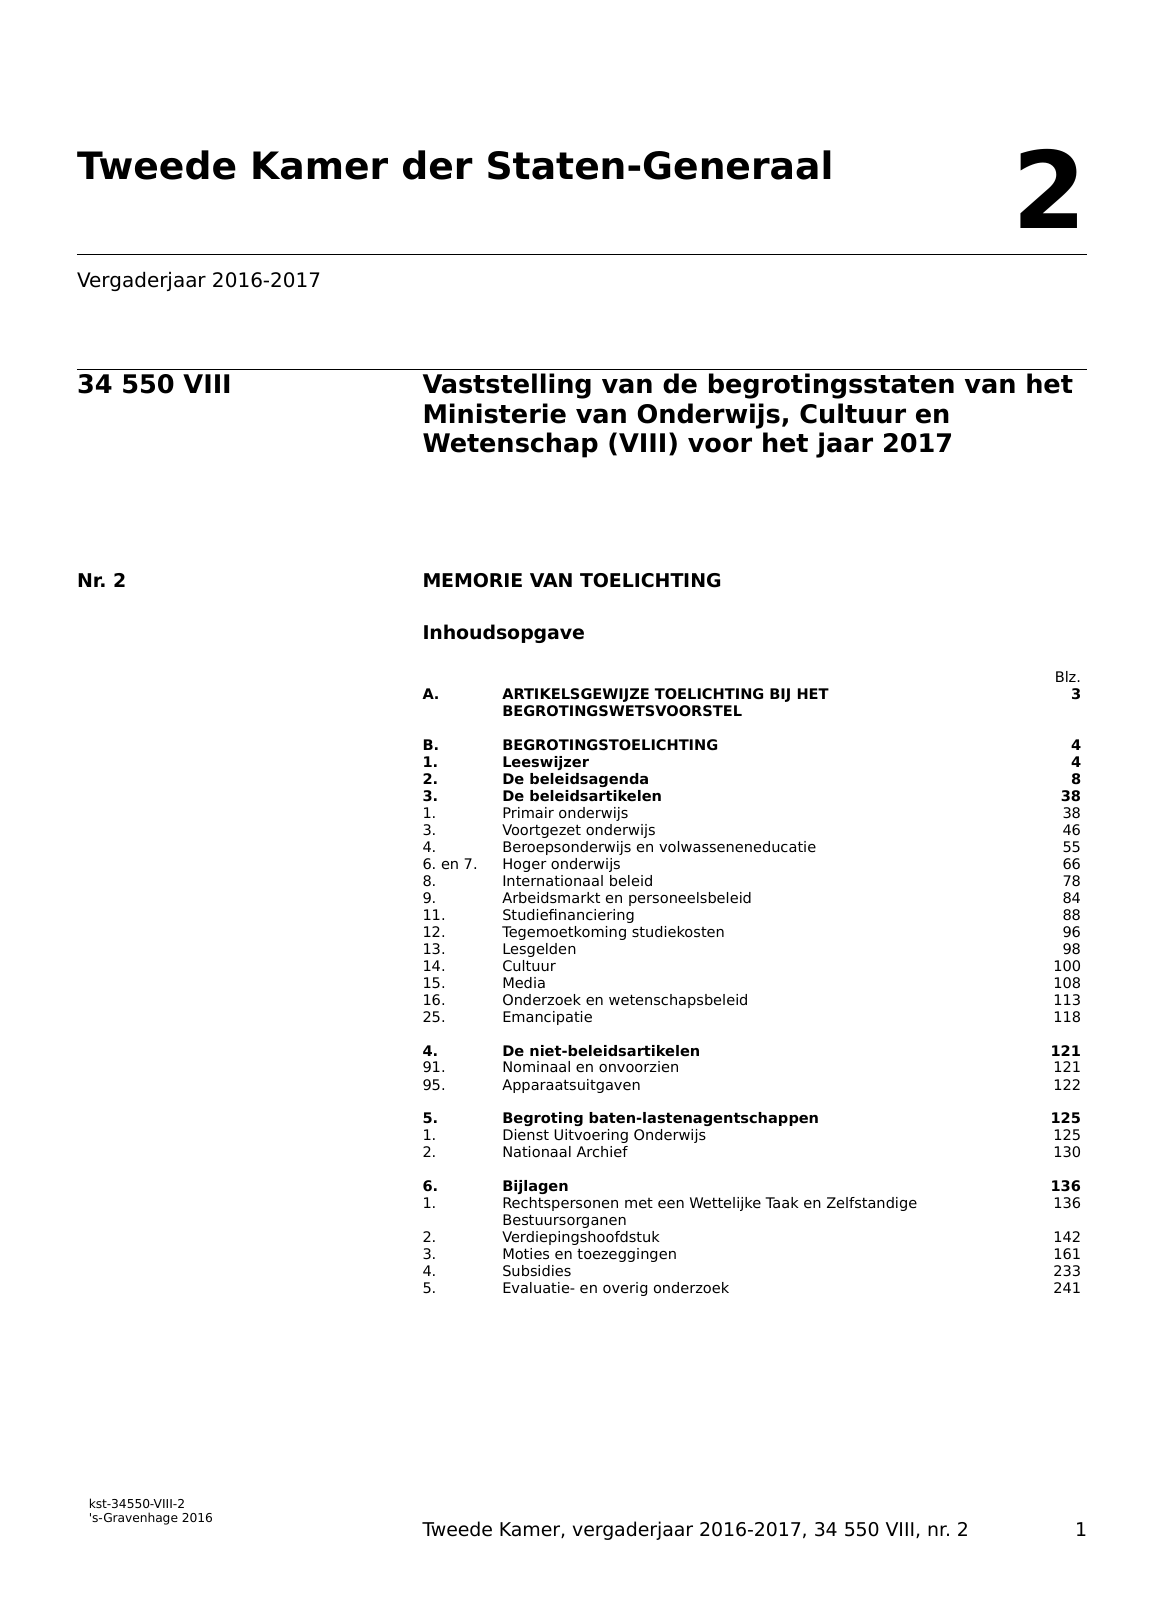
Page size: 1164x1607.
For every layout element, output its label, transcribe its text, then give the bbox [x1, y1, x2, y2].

table_cell 1. [422, 1195, 496, 1229]
table_header Blz. [1028, 669, 1087, 686]
table_cell 125 [1028, 1127, 1087, 1144]
table_cell Begroting baten-lastenagentschappen [496, 1110, 1028, 1127]
table_cell 46 [1028, 822, 1087, 839]
table_cell 78 [1028, 873, 1087, 889]
text kst-34550-VIII-2 [88, 1497, 323, 1511]
table_cell 14. [422, 958, 496, 974]
table_cell 136 [1028, 1195, 1087, 1229]
table_cell 233 [1028, 1263, 1087, 1280]
table_cell 11. [422, 907, 496, 923]
table_cell De niet-beleidsartikelen [496, 1043, 1028, 1059]
table_cell [422, 720, 496, 737]
table_cell 121 [1028, 1043, 1087, 1059]
table_cell BEGROTINGSTOELICHTING [496, 737, 1028, 754]
table_cell 118 [1028, 1009, 1087, 1025]
table_cell 95. [422, 1076, 496, 1093]
table_cell Internationaal beleid [496, 873, 1028, 889]
table_cell 5. [422, 1280, 496, 1297]
table_header [496, 669, 1028, 686]
table_cell 4. [422, 1043, 496, 1059]
subtitle Nr. 2 MEMORIE VAN TOELICHTING [77, 570, 1087, 592]
table_cell 108 [1028, 975, 1087, 991]
table_cell De beleidsartikelen [496, 788, 1028, 805]
table_cell B. [422, 737, 496, 754]
table_cell [1028, 1093, 1087, 1110]
table_cell Leeswijzer [496, 754, 1028, 771]
table_cell A. [422, 686, 496, 720]
table_cell 9. [422, 890, 496, 907]
table_cell Verdiepingshoofdstuk [496, 1229, 1028, 1246]
table_cell Tegemoetkoming studiekosten [496, 924, 1028, 941]
table_cell 96 [1028, 924, 1087, 941]
table_cell 38 [1028, 788, 1087, 805]
table_cell 3. [422, 788, 496, 805]
table_cell 100 [1028, 958, 1087, 974]
table_cell 84 [1028, 890, 1087, 907]
table_cell 98 [1028, 941, 1087, 957]
table_cell 161 [1028, 1246, 1087, 1263]
text 's-Gravenhage 2016 [88, 1511, 323, 1525]
table_cell 122 [1028, 1076, 1087, 1093]
table_cell [496, 1161, 1028, 1178]
table_cell Nominaal en onvoorzien [496, 1059, 1028, 1076]
table_cell 113 [1028, 991, 1087, 1008]
table_cell 1. [422, 754, 496, 771]
table_cell De beleidsagenda [496, 771, 1028, 788]
table_cell 4 [1028, 737, 1087, 754]
table_cell 55 [1028, 839, 1087, 856]
table_cell 1. [422, 1127, 496, 1144]
table_cell ARTIKELSGEWIJZE TOELICHTING BIJ HET BEGROTINGSWETSVOORSTEL [496, 686, 1028, 720]
table_cell 125 [1028, 1110, 1087, 1127]
table_cell Media [496, 975, 1028, 991]
table_cell Rechtspersonen met een Wettelijke Taak en Zelfstandige Bestuursorganen [496, 1195, 1028, 1229]
table_cell 88 [1028, 907, 1087, 923]
table_cell 91. [422, 1059, 496, 1076]
table_cell 8 [1028, 771, 1087, 788]
table_cell [422, 1161, 496, 1178]
table_cell Moties en toezeggingen [496, 1246, 1028, 1263]
subtitle 34 550 VIII Vaststelling van de begrotingsstaten van het Ministerie van Onderwijs, Cultuur en Wetenschap (VIII) voor het jaar 2017 [77, 370, 1087, 459]
table_cell Nationaal Archief [496, 1144, 1028, 1161]
table_cell [496, 1025, 1028, 1042]
subtitle Inhoudsopgave [422, 622, 1087, 644]
table_cell Studiefinanciering [496, 907, 1028, 923]
table_cell Subsidies [496, 1263, 1028, 1280]
table_cell Evaluatie- en overig onderzoek [496, 1280, 1028, 1297]
table_cell 3. [422, 822, 496, 839]
table_header Tweede Kamer der Staten-Generaal [77, 130, 886, 254]
table_cell Lesgelden [496, 941, 1028, 957]
table_cell Emancipatie [496, 1009, 1028, 1025]
table_cell Vergaderjaar 2016-2017 [77, 255, 1087, 369]
table_cell 4. [422, 1263, 496, 1280]
table_cell 5. [422, 1110, 496, 1127]
table_cell Onderzoek en wetenschapsbeleid [496, 991, 1028, 1008]
table_cell 142 [1028, 1229, 1087, 1246]
table_cell Dienst Uitvoering Onderwijs [496, 1127, 1028, 1144]
table_cell [1028, 720, 1087, 737]
table_cell 6. en 7. [422, 856, 496, 873]
table_cell Bijlagen [496, 1178, 1028, 1195]
table_cell 2. [422, 1144, 496, 1161]
table_cell 241 [1028, 1280, 1087, 1297]
table_cell Hoger onderwijs [496, 856, 1028, 873]
table_cell Beroepsonderwijs en volwasseneneducatie [496, 839, 1028, 856]
table_cell 16. [422, 991, 496, 1008]
table_cell 66 [1028, 856, 1087, 873]
table_cell 3 [1028, 686, 1087, 720]
table_cell 38 [1028, 805, 1087, 822]
table_header 2 [886, 130, 1087, 254]
table_cell 25. [422, 1009, 496, 1025]
table_cell Cultuur [496, 958, 1028, 974]
table_cell Voortgezet onderwijs [496, 822, 1028, 839]
table_cell 2. [422, 771, 496, 788]
table_cell Apparaatsuitgaven [496, 1076, 1028, 1093]
table_cell 15. [422, 975, 496, 991]
table_cell [1028, 1025, 1087, 1042]
table_cell 1. [422, 805, 496, 822]
table_cell [1028, 1161, 1087, 1178]
table_cell [422, 1025, 496, 1042]
table_cell Primair onderwijs [496, 805, 1028, 822]
table_cell 136 [1028, 1178, 1087, 1195]
table_cell 13. [422, 941, 496, 957]
table_cell 130 [1028, 1144, 1087, 1161]
table_cell 6. [422, 1178, 496, 1195]
table_cell 121 [1028, 1059, 1087, 1076]
table_cell 12. [422, 924, 496, 941]
table_cell Arbeidsmarkt en personeelsbeleid [496, 890, 1028, 907]
table_cell [496, 720, 1028, 737]
table_header [422, 669, 496, 686]
table_cell 4 [1028, 754, 1087, 771]
table_cell [422, 1093, 496, 1110]
table_cell 4. [422, 839, 496, 856]
table_cell [496, 1093, 1028, 1110]
table_cell 3. [422, 1246, 496, 1263]
table_cell 2. [422, 1229, 496, 1246]
table_cell 8. [422, 873, 496, 889]
